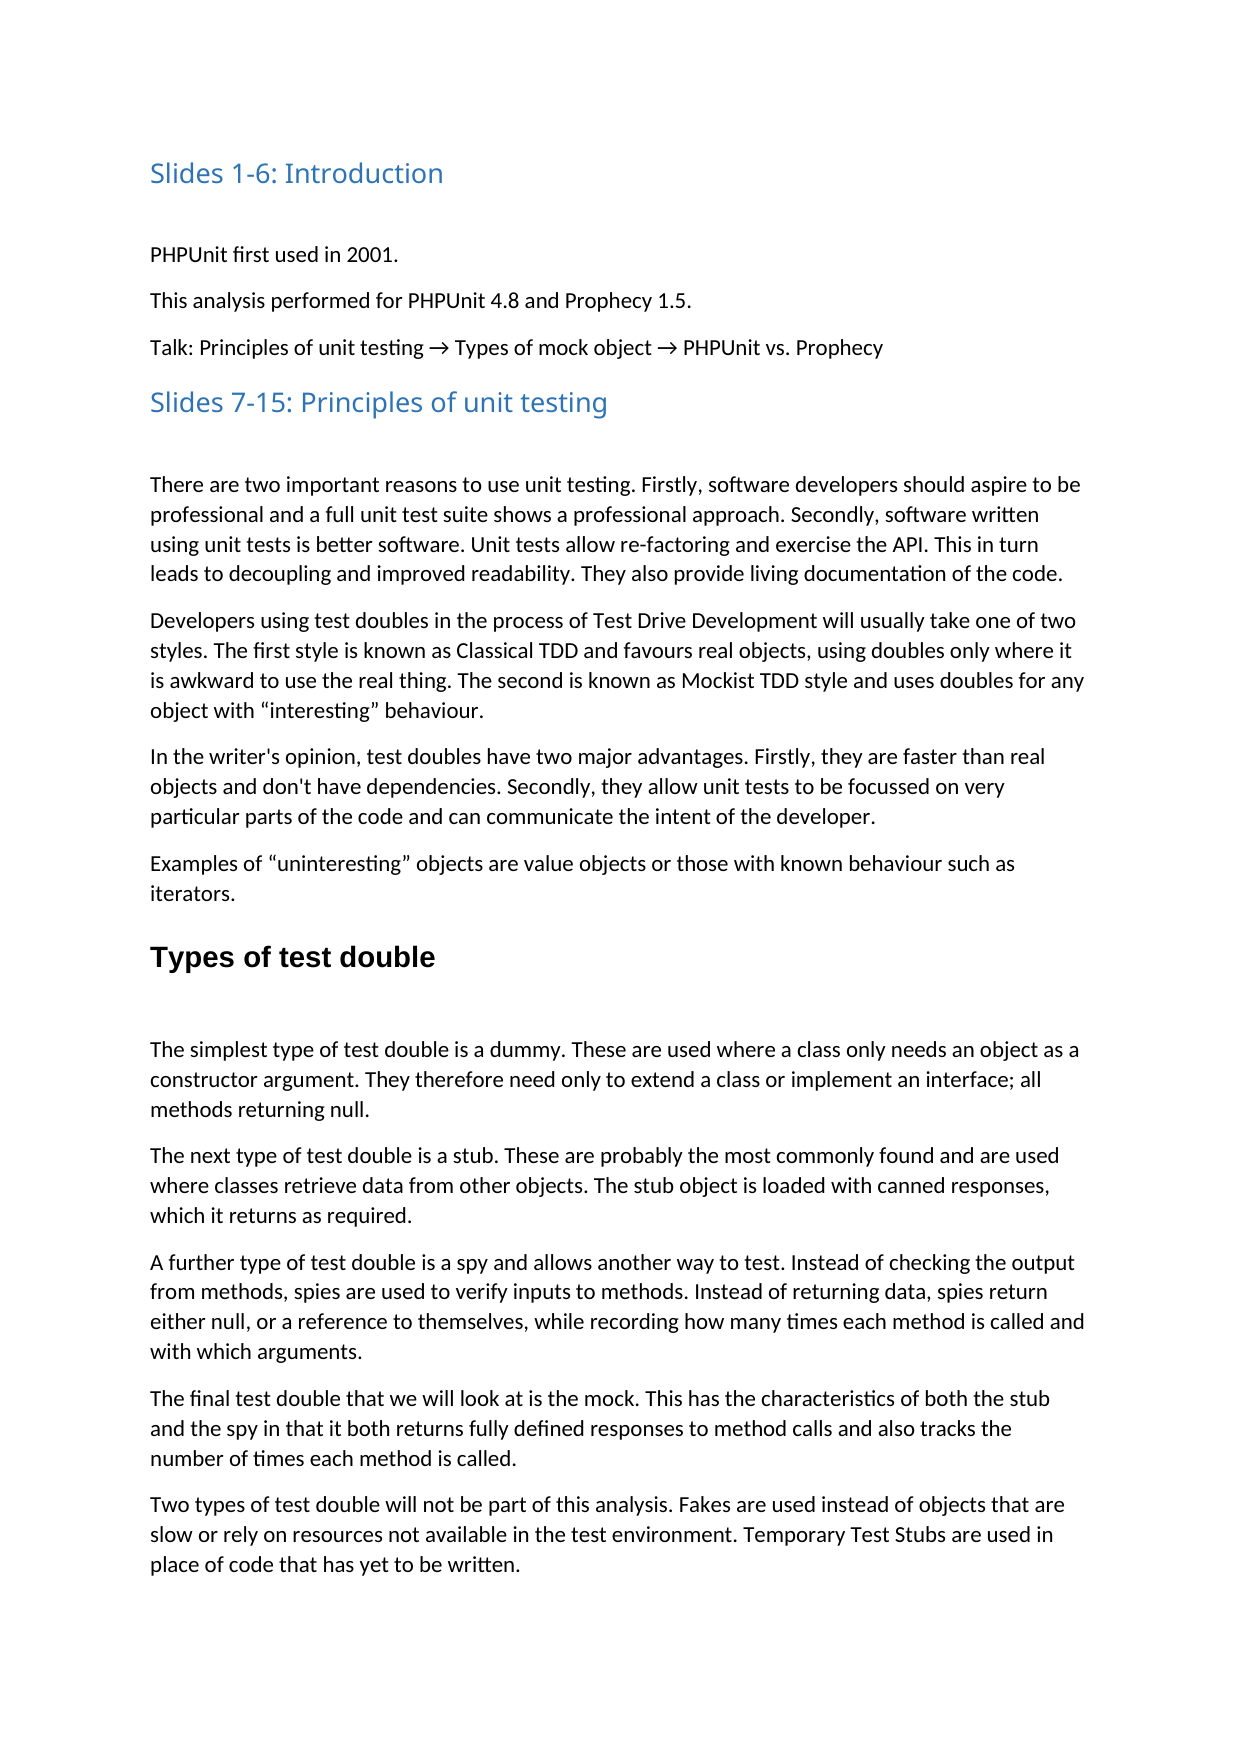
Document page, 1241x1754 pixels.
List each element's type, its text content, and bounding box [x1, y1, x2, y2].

text This analysis performed for PHPUnit 4.8 and Prophecy 1.5. [150, 287, 1090, 315]
text The next type of test double is a stub. These are probably the most commonly found and are used where classes retrieve data from other objects. The stub object is loaded with canned responses, which it returns as required. [150, 1141, 1090, 1229]
text The simplest type of test double is a dummy. These are used where a class only needs an object as a constructor argument. They therefore need only to extend a class or implement an interface; all methods returning null. [150, 1035, 1090, 1123]
text Talk: Principles of unit testing → Types of mock object → PHPUnit vs. Prophecy [150, 333, 1090, 361]
subtitle Types of test double [150, 940, 1090, 973]
text Examples of “uninteresting” objects are value objects or those with known behaviour such as iterators. [150, 849, 1090, 907]
list Developers using test doubles in the process of Test Drive Development will usually take one of two styles. The first style is known as Classical TDD and favours real objects, using doubles only where it is awkward to use the real thing. The second is known as Mockist TDD style and uses doubles for any object with “interesting” behaviour. [150, 606, 1090, 724]
text PHPUnit first used in 2001. [150, 240, 1090, 268]
text The final test double that we will look at is the mock. This has the characteristics of both the stub and the spy in that it both returns fully defined responses to method calls and also tracks the number of times each method is called. [150, 1384, 1090, 1472]
text A further type of test double is a spy and allows another way to test. Instead of checking the output from methods, spies are used to verify inputs to methods. Instead of returning data, spies return either null, or a reference to themselves, while recording how many times each method is called and with which arguments. [150, 1248, 1090, 1365]
text Two types of test double will not be part of this analysis. Fakes are used instead of objects that are slow or rely on resources not available in the test environment. Temporary Test Stubs are used in place of code that has yet to be written. [150, 1490, 1090, 1578]
subtitle Slides 1-6: Introduction [150, 154, 1090, 191]
text In the writer's opinion, test doubles have two major advantages. Firstly, they are faster than real objects and don't have dependencies. Secondly, they allow unit tests to be focussed on very particular parts of the code and can communicate the intent of the developer. [150, 742, 1090, 830]
list There are two important reasons to use unit testing. Firstly, software developers should aspire to be professional and a full unit test suite shows a professional approach. Secondly, software written using unit tests is better software. Unit tests allow re-factoring and exercise the API. This in turn leads to decoupling and improved readability. They also provide living documentation of the code. [150, 470, 1090, 588]
subtitle Slides 7-15: Principles of unit testing [150, 384, 1090, 421]
